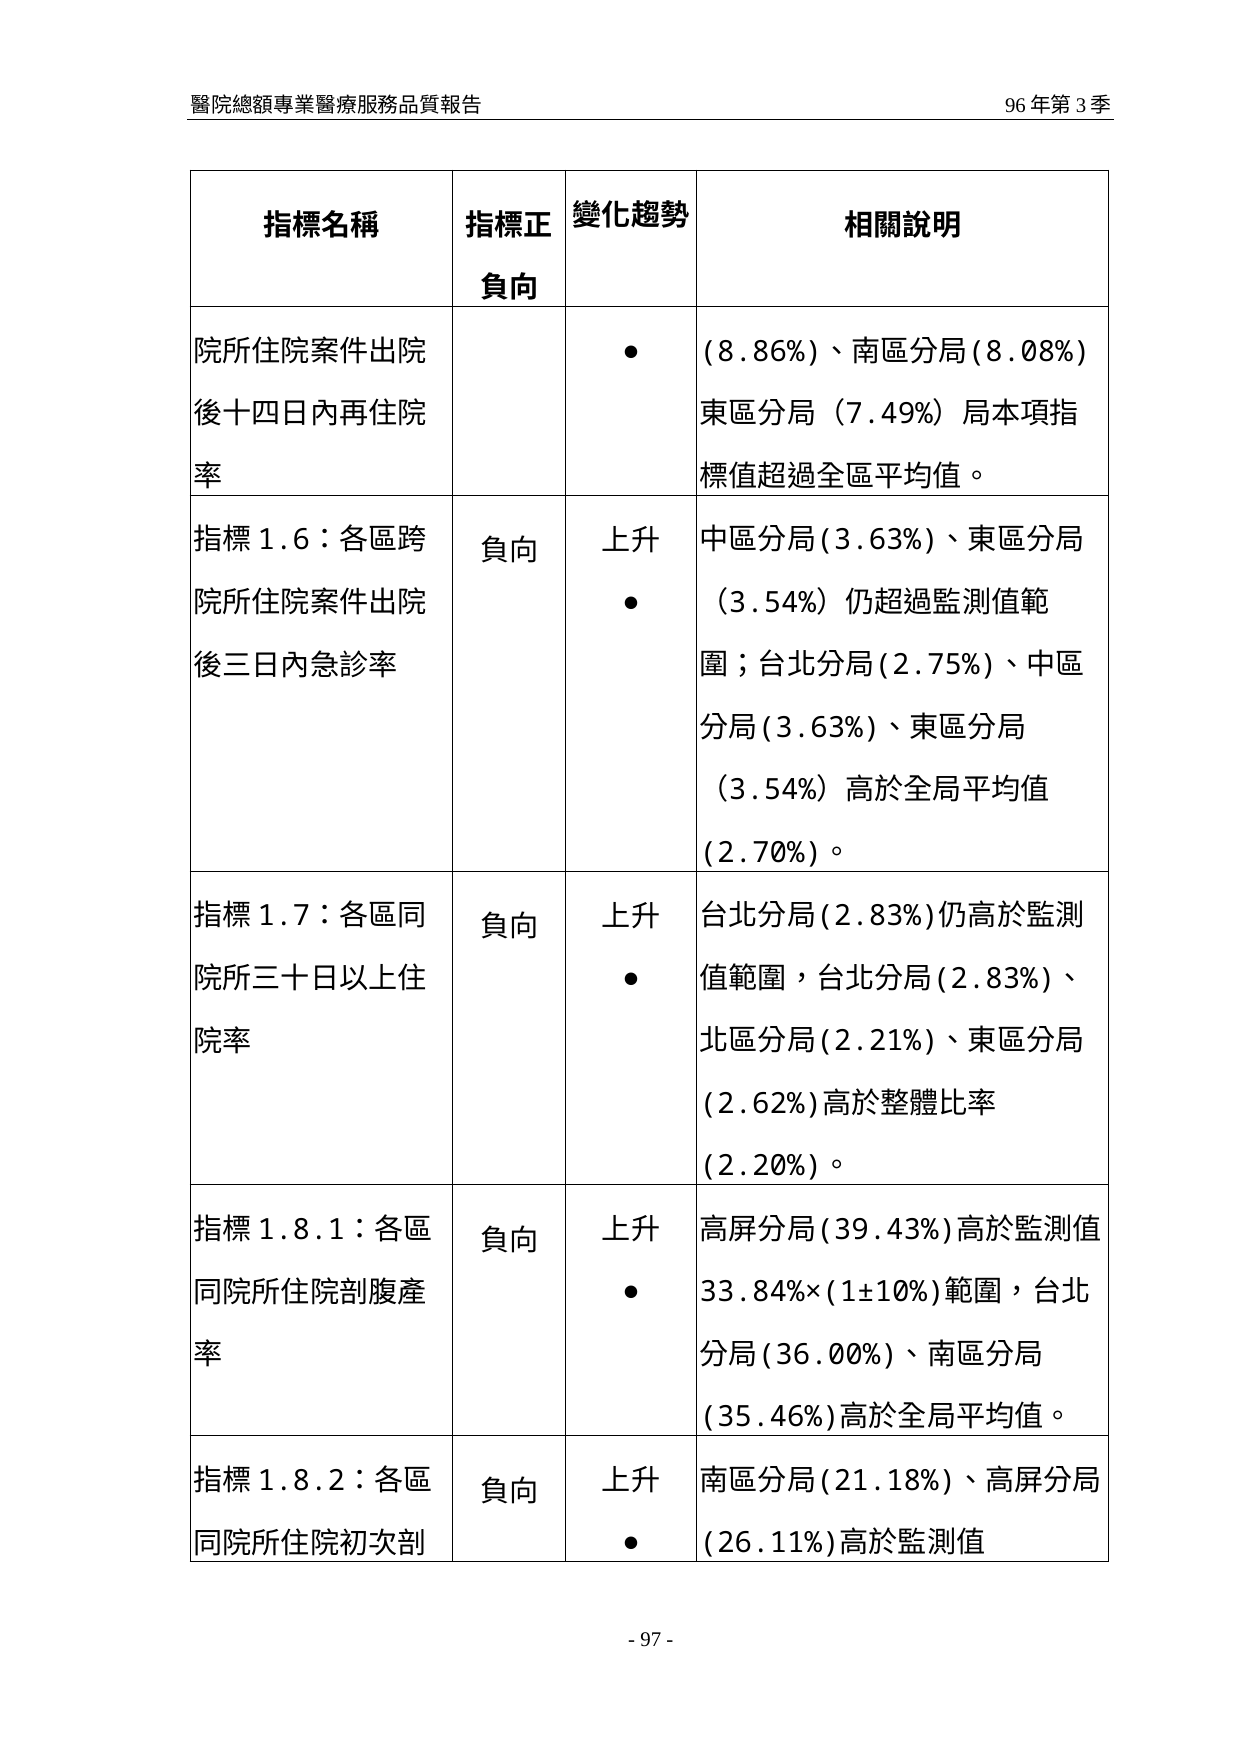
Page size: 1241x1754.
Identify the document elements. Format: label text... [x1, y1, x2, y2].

table_header 指標名稱 [191, 171, 452, 306]
table_cell 指標1.7：各區同院所三十日以上住院率 [191, 872, 452, 1184]
table_cell 上升 ● [566, 1185, 696, 1435]
table_header 指標正負向 [453, 171, 565, 306]
table_cell 上升 ● [566, 872, 696, 1184]
table_cell 上升 ● [566, 1436, 696, 1561]
table_cell 台北分局(2.83%)仍高於監測值範圍，台北分局(2.83%)、北區分局(2.21%)、東區分局(2.62%)高於整體比率(2.20%)。 [697, 872, 1108, 1184]
table_cell 院所住院案件出院後十四日內再住院率 [191, 307, 452, 494]
table_cell 南區分局(21.18%)、高屏分局(26.11%)高於監測值 [697, 1436, 1108, 1561]
table_cell 負向 [453, 496, 565, 871]
table_cell ● [566, 307, 696, 494]
table_cell 負向 [453, 872, 565, 1184]
table_cell 高屏分局(39.43%)高於監測值33.84%×(1±10%)範圍，台北分局(36.00%)、南區分局(35.46%)高於全局平均值。 [697, 1185, 1108, 1435]
table_cell (8.86%)、南區分局(8.08%)東區分局（7.49%）局本項指標值超過全區平均值。 [697, 307, 1108, 494]
table_cell 指標1.8.1：各區同院所住院剖腹產率 [191, 1185, 452, 1435]
table_cell 負向 [453, 1436, 565, 1561]
table_cell 負向 [453, 1185, 565, 1435]
table_cell 上升 ● [566, 496, 696, 871]
table_cell 中區分局(3.63%)、東區分局（3.54%）仍超過監測值範圍；台北分局(2.75%)、中區分局(3.63%)、東區分局（3.54%）高於全局平均值(2.70%)。 [697, 496, 1108, 871]
table_header 變化趨勢 [566, 171, 696, 306]
table_header 相關說明 [697, 171, 1108, 306]
table_cell 指標1.8.2：各區同院所住院初次剖 [191, 1436, 452, 1561]
table_cell 指標1.6：各區跨院所住院案件出院後三日內急診率 [191, 496, 452, 871]
table_cell [453, 307, 565, 494]
